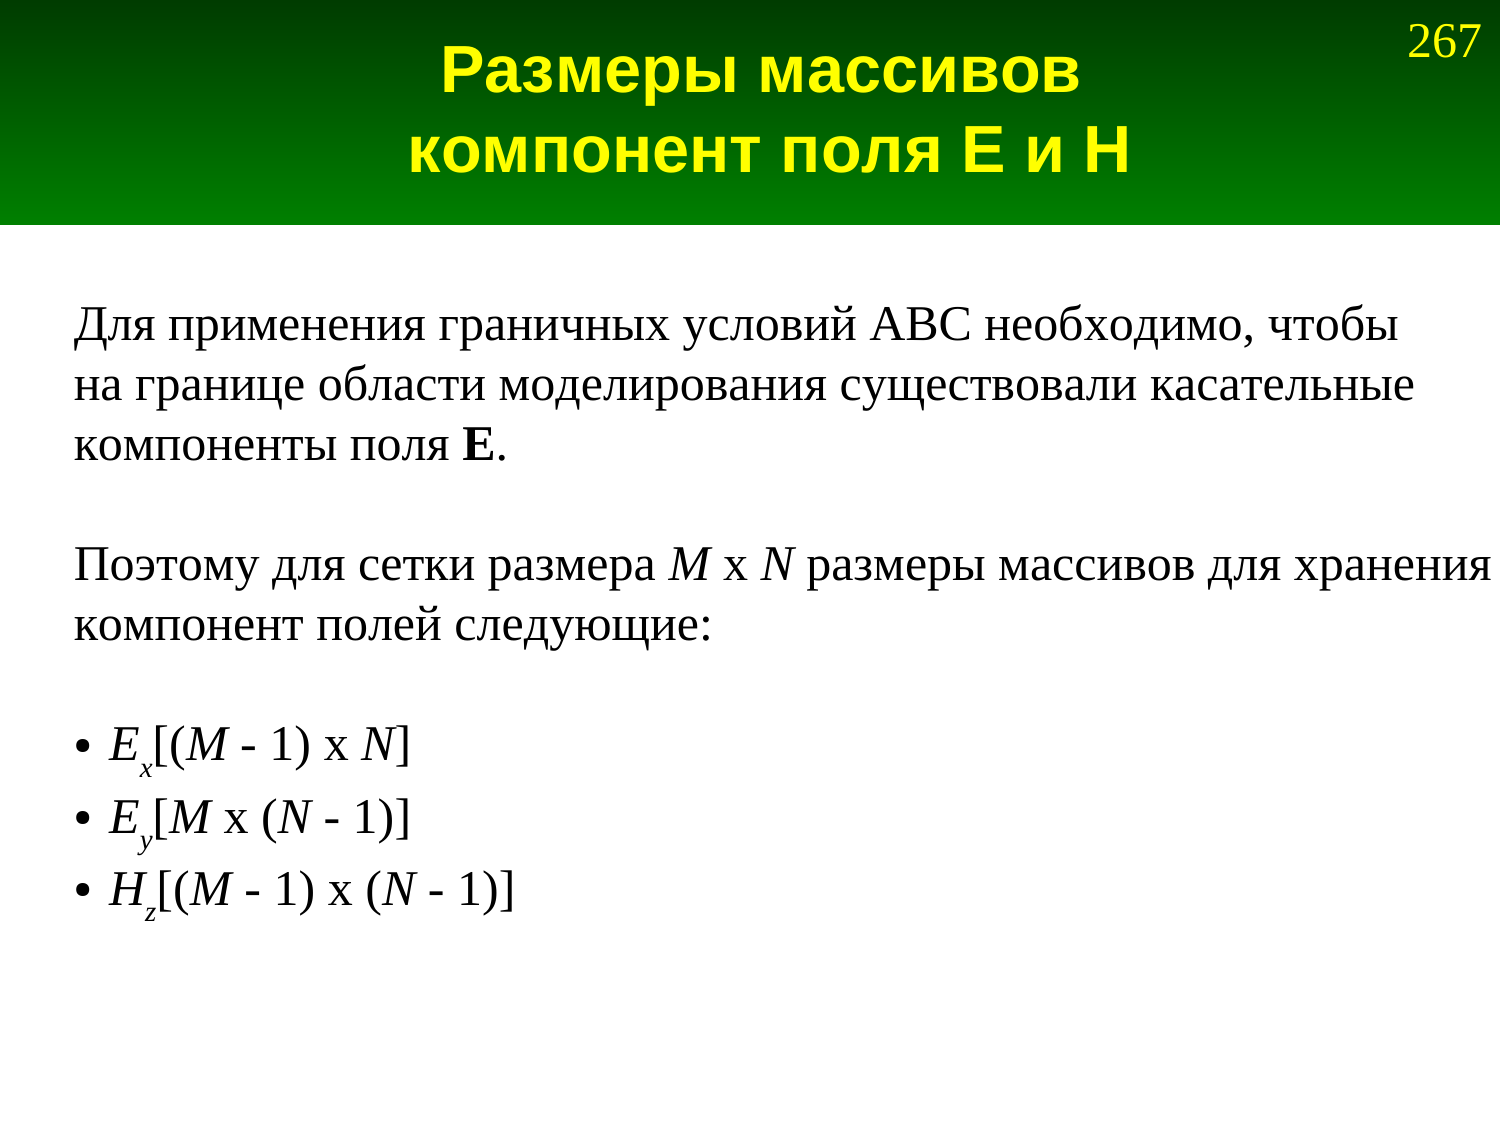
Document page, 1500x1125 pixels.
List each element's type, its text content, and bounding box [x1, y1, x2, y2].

title Размеры массивов компонент поля E и H [100, 7, 1441, 204]
text_box Для применения граничных условий ABC необходимо, чтобы на границе области моделирования существовали касательные компоненты поля E. Поэтому для сетки размера M x N размеры массивов для хранения компонент полей следующие: Ex[(M - 1) x N] Ey[M x (N - 1)] Hz[(M - 1) x (N - 1)] [59, 283, 1500, 936]
